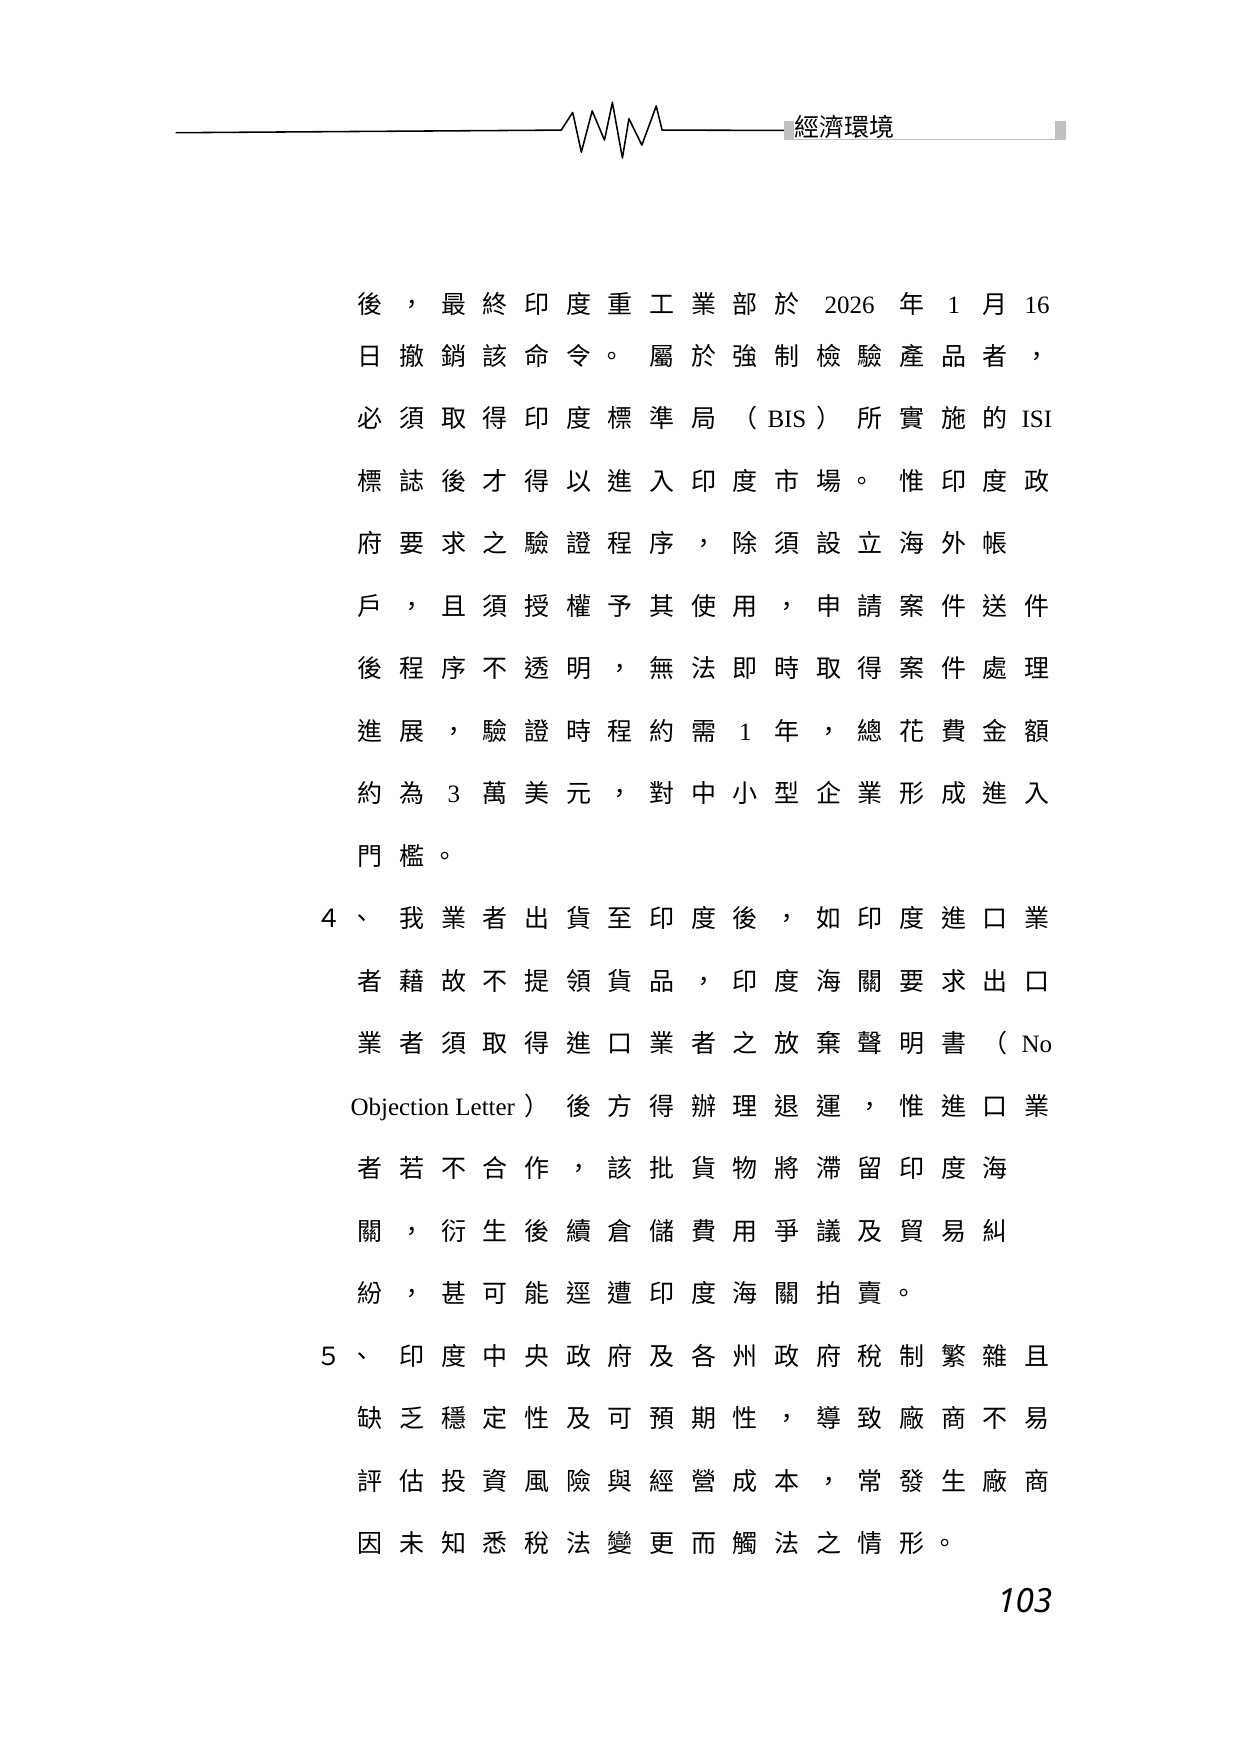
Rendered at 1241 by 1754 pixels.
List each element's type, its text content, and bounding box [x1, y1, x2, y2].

text ５、印度中央政府及各州政府稅制繁雜且缺乏穩定性及可預期性，導致廠商不易評估投資風險與經營成本，常發生廠商因未知悉稅法變更而觸法之情形。 [281, 1313, 1058, 1563]
text 後，最終印度重工業部於2026年1月16日撤銷該命令。屬於強制檢驗產品者，必須取得印度標準局（BIS）所實施的ISI標誌後才得以進入印度市場。惟印度政府要求之驗證程序，除須設立海外帳戶，且須授權予其使用，申請案件送件後程序不透明，無法即時取得案件處理進展，驗證時程約需1年，總花費金額約為3萬美元，對中小型企業形成進入門檻。 [281, 250, 1058, 875]
text ４、我業者出貨至印度後，如印度進口業者藉故不提領貨品，印度海關要求出口業者須取得進口業者之放棄聲明書（No Objection Letter）後方得辦理退運，惟進口業者若不合作，該批貨物將滯留印度海關，衍生後續倉儲費用爭議及貿易糾紛，甚可能逕遭印度海關拍賣。 [281, 875, 1058, 1313]
